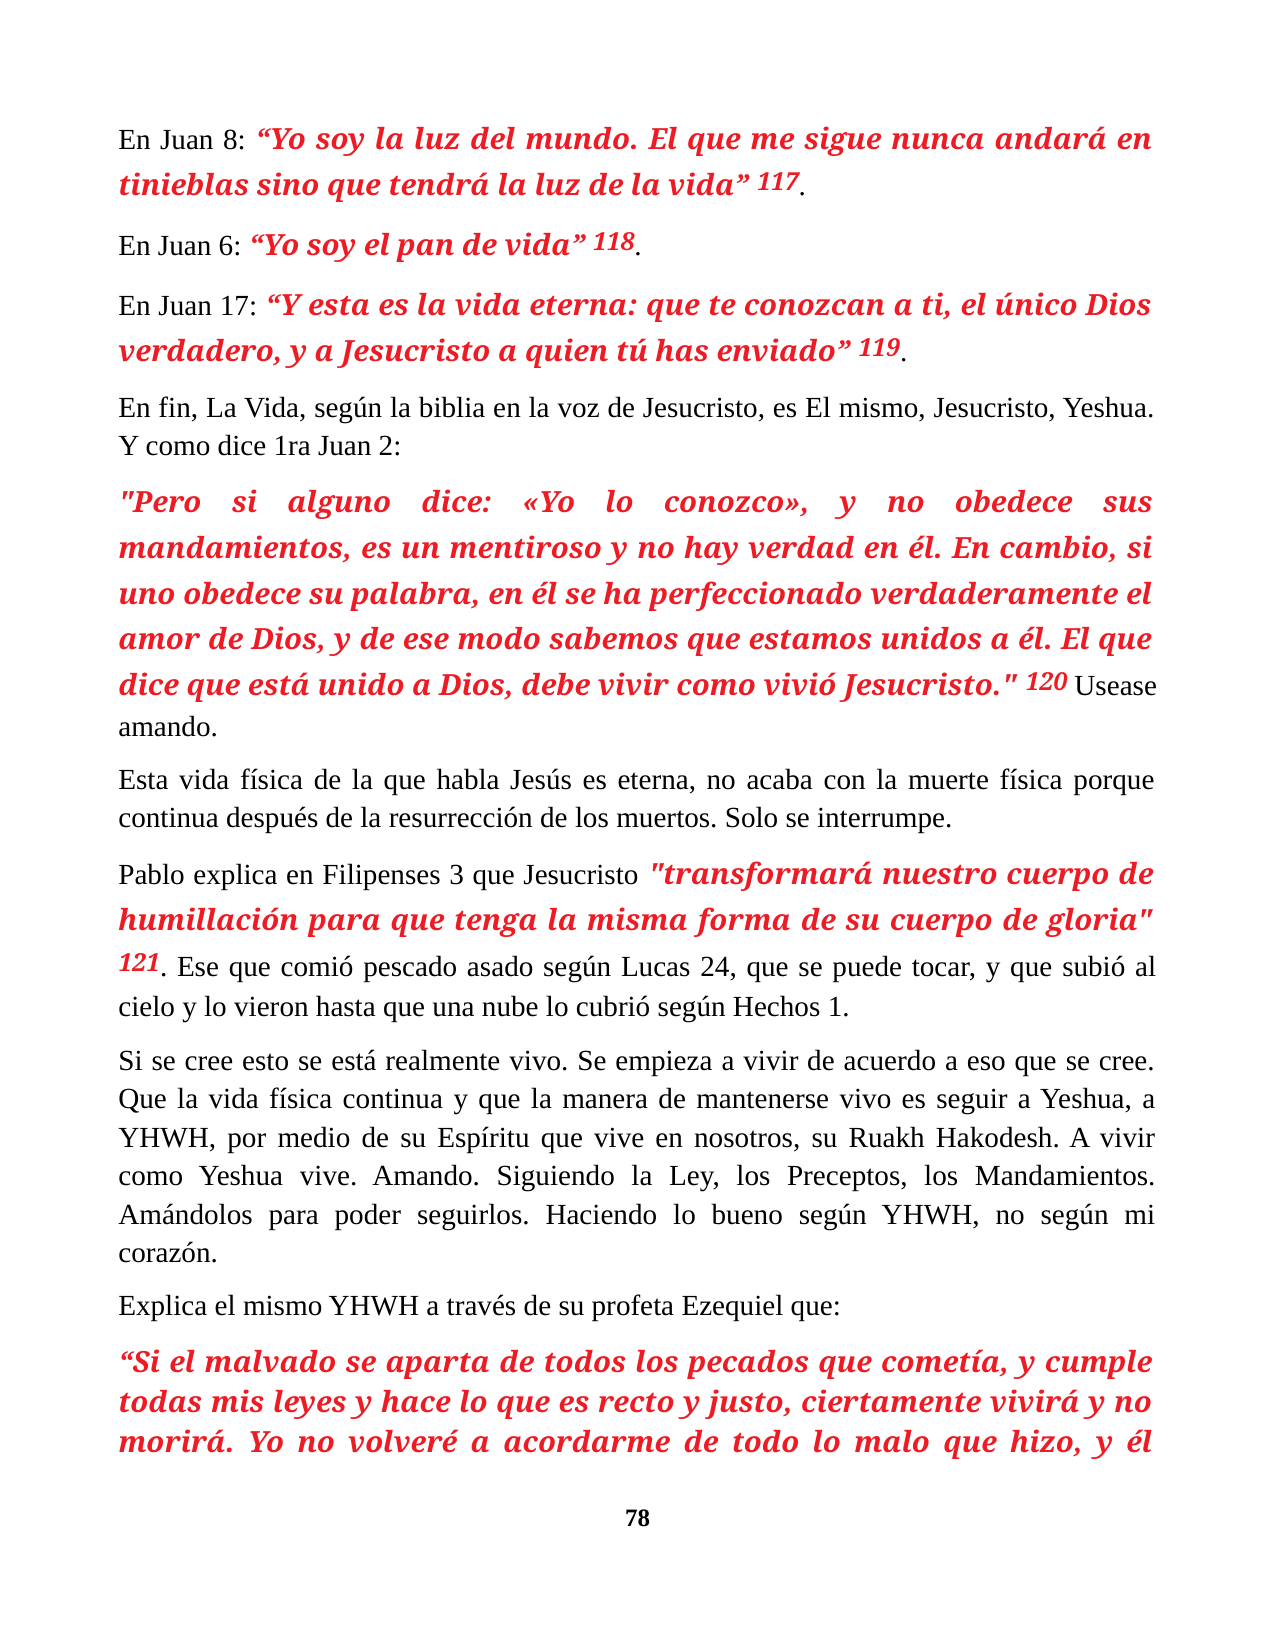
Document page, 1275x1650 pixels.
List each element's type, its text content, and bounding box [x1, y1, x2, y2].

text Si se cree esto se está realmente vivo. Se empieza a vivir de acuerdo a eso que se cree. Que la vida física continua y que la manera de mantenerse vivo es seguir a Yeshua, a YHWH, por medio de su Espíritu que vive en nosotros, su Ruakh Hakodesh. A vivir como Yeshua vive. Amando. Siguiendo la Ley, los Preceptos, los Mandamientos. Amándolos para poder seguirlos. Haciendo lo bueno según YHWH, no según mi corazón. [118, 1043, 1157, 1269]
text Explica el mismo YHWH a través de su profeta Ezequiel que: [118, 1288, 1157, 1322]
text "Pero si alguno dice: «Yo lo conozco», y no obedece sus mandamientos, es un mentiroso y no hay verdad en él. En cambio, si uno obedece su palabra, en él se ha perfeccionado verdaderamente el amor de Dios, y de ese modo sabemos que estamos unidos a él. El que dice que está unido a Dios, debe vivir como vivió Jesucristo." Usease amando. [118, 482, 1157, 742]
text En fin, La Vida, según la biblia en la voz de Jesucristo, es El mismo, Jesucristo, Yeshua. Y como dice 1ra Juan 2: [118, 390, 1157, 462]
text “Si el malvado se aparta de todos los pecados que cometía, y cumple todas mis leyes y hace lo que es recto y justo, ciertamente vivirá y no morirá. Yo no volveré a acordarme de todo lo malo que hizo, y él [118, 1342, 1157, 1461]
text En Juan 6: “Yo soy el pan de vida” . [118, 224, 1157, 264]
text Esta vida física de la que habla Jesús es eterna, no acaba con la muerte física porque continua después de la resurrección de los muertos. Solo se interrumpe. [118, 762, 1157, 834]
text Pablo explica en Filipenses 3 que Jesucristo "transformará nuestro cuerpo de humillación para que tenga la misma forma de su cuerpo de gloria" . Ese que comió pescado asado según Lucas 24, que se puede tocar, y que subió al cielo y lo vieron hasta que una nube lo cubrió según Hechos 1. [118, 854, 1157, 1023]
text En Juan 8: “Yo soy la luz del mundo. El que me sigue nunca andará en tinieblas sino que tendrá la luz de la vida” . [118, 118, 1157, 203]
text En Juan 17: “Y esta es la vida eterna: que te conozcan a ti, el único Dios verdadero, y a Jesucristo a quien tú has enviado” . [118, 284, 1157, 369]
